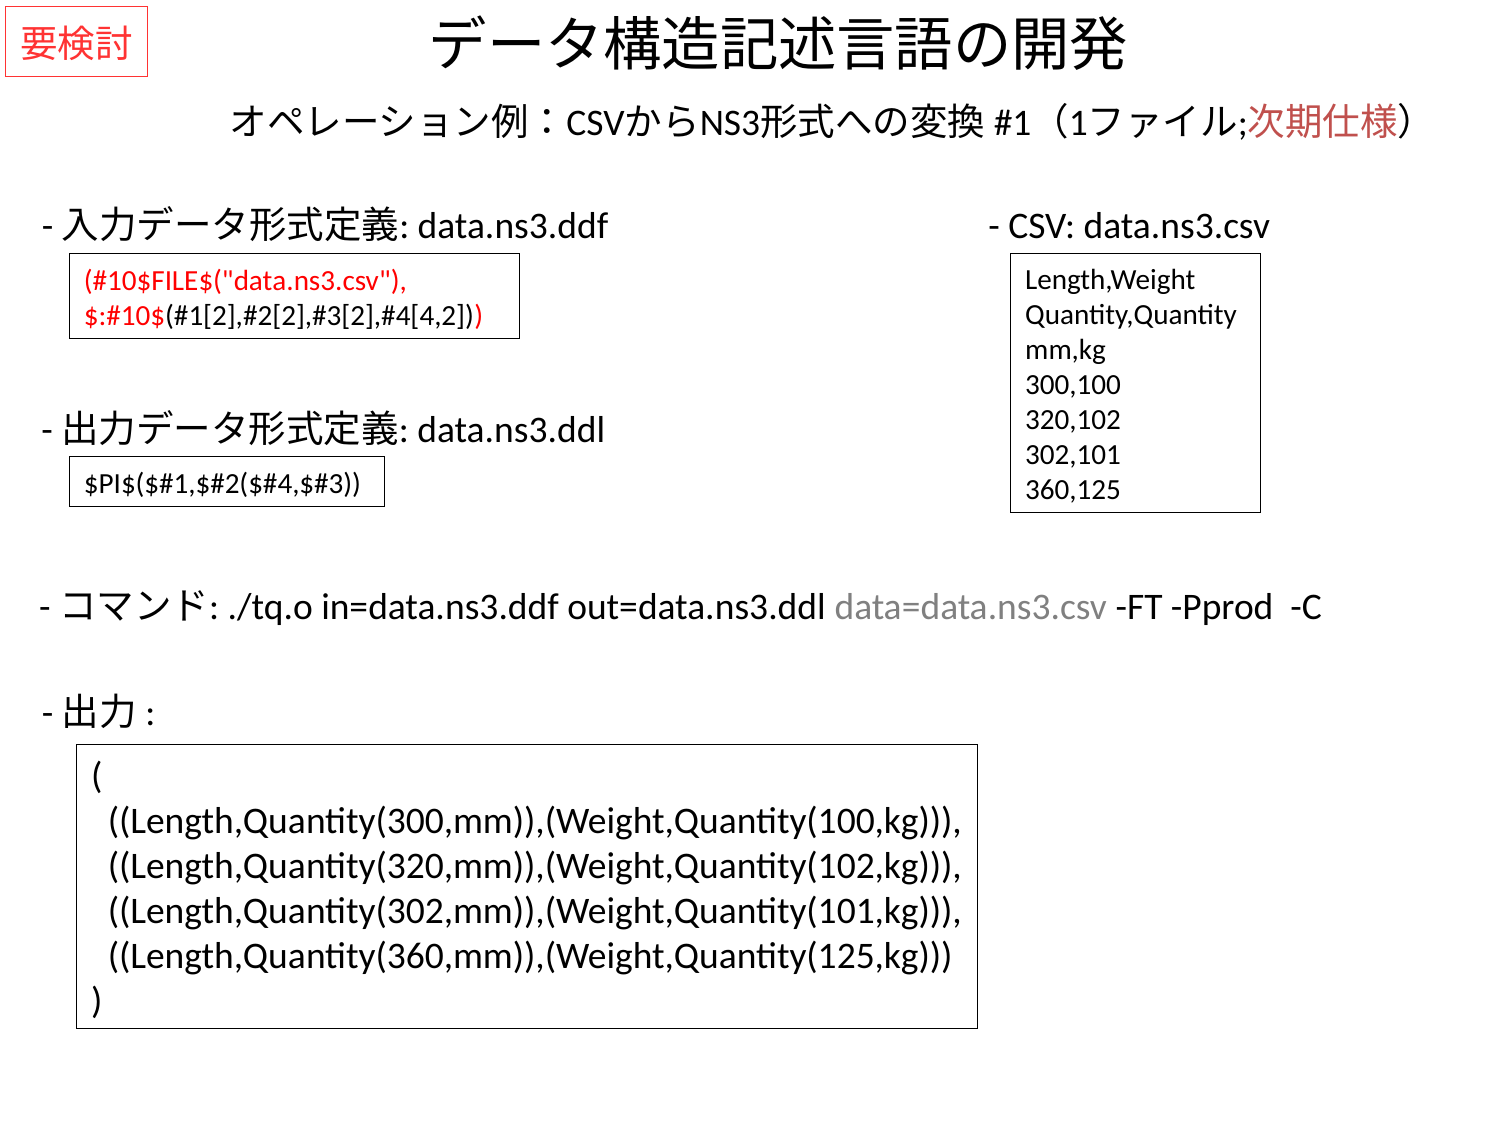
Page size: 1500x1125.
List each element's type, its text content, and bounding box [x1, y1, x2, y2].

text_box データ構造記述言語の開発 [414, 0, 1143, 85]
text_box オペレーション例：CSVからNS3形式への変換 #1（1ファイル;次期仕様） [215, 90, 1451, 151]
text_box - コマンド: ./tq.o in=data.ns3.ddf out=data.ns3.ddl data=data.ns3.csv -FT -Pprod -C [24, 574, 1337, 635]
text_box Length,Weight Quantity,Quantity mm,kg 300,100 320,102 302,101 360,125 [1010, 254, 1261, 513]
text_box (#10$FILE$("data.ns3.csv"), $:#10$(#1[2],#2[2],#3[2],#4[4,2])) [69, 253, 520, 339]
text_box 要検討 [5, 6, 148, 60]
text_box - CSV: data.ns3.csv [973, 193, 1286, 254]
text_box - 出力データ形式定義: data.ns3.ddl [26, 397, 621, 458]
text_box $PI$($#1,$#2($#4,$#3)) [69, 458, 385, 507]
text_box ( ((Length,Quantity(300,mm)),(Weight,Quantity(100,kg))), ((Length,Quantity(320,mm)),(Weight,Quantity(102,kg))), ((Length,Quantity(302,mm)),(Weight,Quantity(101,kg))), ((Length,Quantity(360,mm)),(Weight,Quantity(125,kg))) ) [76, 744, 978, 1029]
text_box - 入力データ形式定義: data.ns3.ddf [27, 194, 624, 254]
text_box - 出力 : [27, 680, 179, 741]
